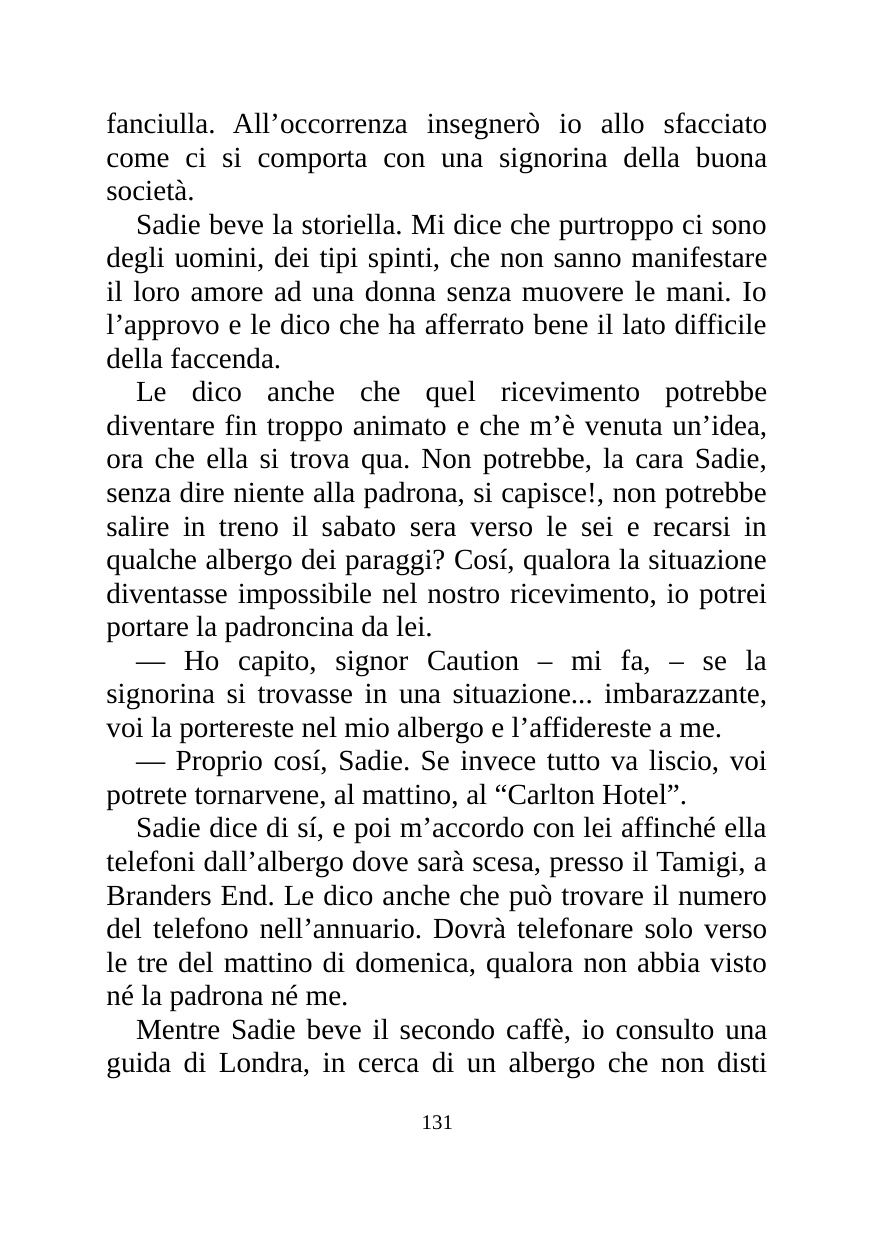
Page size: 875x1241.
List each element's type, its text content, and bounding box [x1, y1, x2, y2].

text Le dico anche che quel ricevimento potrebbe diventare fin troppo animato e che m’è venuta un’idea, ora che ella si trova qua. Non potrebbe, la cara Sadie, senza dire niente alla padrona, si capisce!, non potrebbe salire in treno il sabato sera verso le sei e recarsi in qualche albergo dei paraggi? Cosí, qualora la situazione diventasse impossibile nel nostro ricevimento, io potrei portare la padroncina da lei. [106, 374, 768, 643]
text Mentre Sadie beve il secondo caffè, io consulto una guida di Londra, in cerca di un albergo che non disti [106, 1012, 768, 1079]
text Sadie beve la storiella. Mi dice che purtroppo ci sono degli uomini, dei tipi spinti, che non sanno manifestare il loro amore ad una donna senza muovere le mani. Io l’approvo e le dico che ha afferrato bene il lato difficile della faccenda. [106, 207, 768, 374]
text Sadie dice di sí, e poi m’accordo con lei affinché ella telefoni dall’albergo dove sarà scesa, presso il Tamigi, a Branders End. Le dico anche che può trovare il numero del telefono nell’annuario. Dovrà telefonare solo verso le tre del mattino di domenica, qualora non abbia visto né la padrona né me. [106, 811, 768, 1012]
text fanciulla. All’occorrenza insegnerò io allo sfacciato come ci si comporta con una signorina della buona società. [106, 106, 768, 207]
text — Ho capito, signor Caution – mi fa, – se la signorina si trovasse in una situazione... imbarazzante, voi la portereste nel mio albergo e l’affidereste a me. [106, 643, 768, 743]
text — Proprio cosí, Sadie. Se invece tutto va liscio, voi potrete tornarvene, al mattino, al “Carlton Hotel”. [106, 743, 768, 811]
